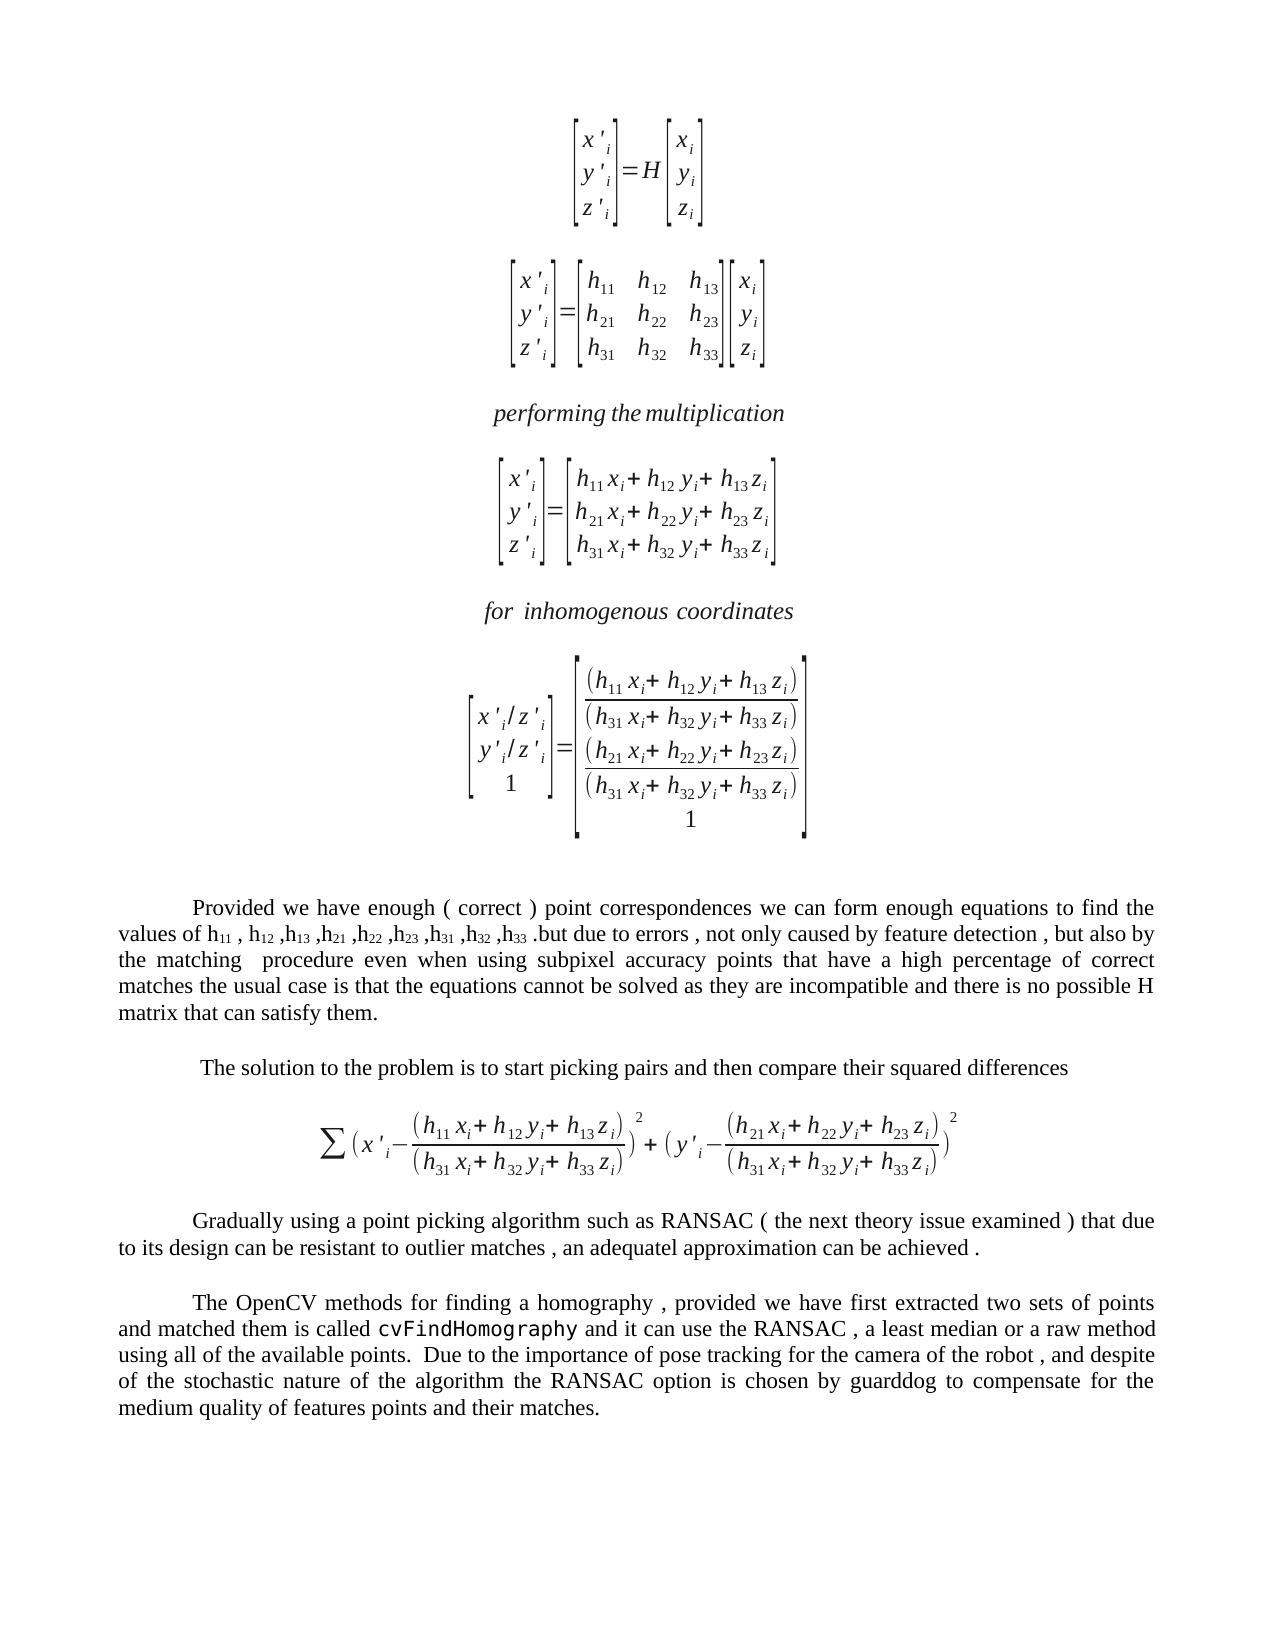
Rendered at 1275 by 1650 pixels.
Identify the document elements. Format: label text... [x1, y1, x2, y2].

text Gradually using a point picking algorithm such as RANSAC ( the next theory issue examined ) that due to its design can be resistant to outlier matches , an adequatel approximation can be achieved . [118, 1207, 1157, 1260]
text The solution to the problem is to start picking pairs and then compare their squared differences [118, 1054, 1157, 1080]
text Provided we have enough ( correct ) point correspondences we can form enough equations to find the values of h11 , h12 ,h13 ,h21 ,h22 ,h23 ,h31 ,h32 ,h33 .but due to errors , not only caused by feature detection , but also by the matching procedure even when using subpixel accuracy points that have a high percentage of correct matches the usual case is that the equations cannot be solved as they are incompatible and there is no possible H matrix that can satisfy them. [118, 893, 1157, 1025]
text The OpenCV methods for finding a homography , provided we have first extracted two sets of points and matched them is called cvFindHomography and it can use the RANSAC , a least median or a raw method using all of the available points. Due to the importance of pose tracking for the camera of the robot , and despite of the stochastic nature of the algorithm the RANSAC option is chosen by guarddog to compensate for the medium quality of features points and their matches. [118, 1288, 1157, 1420]
